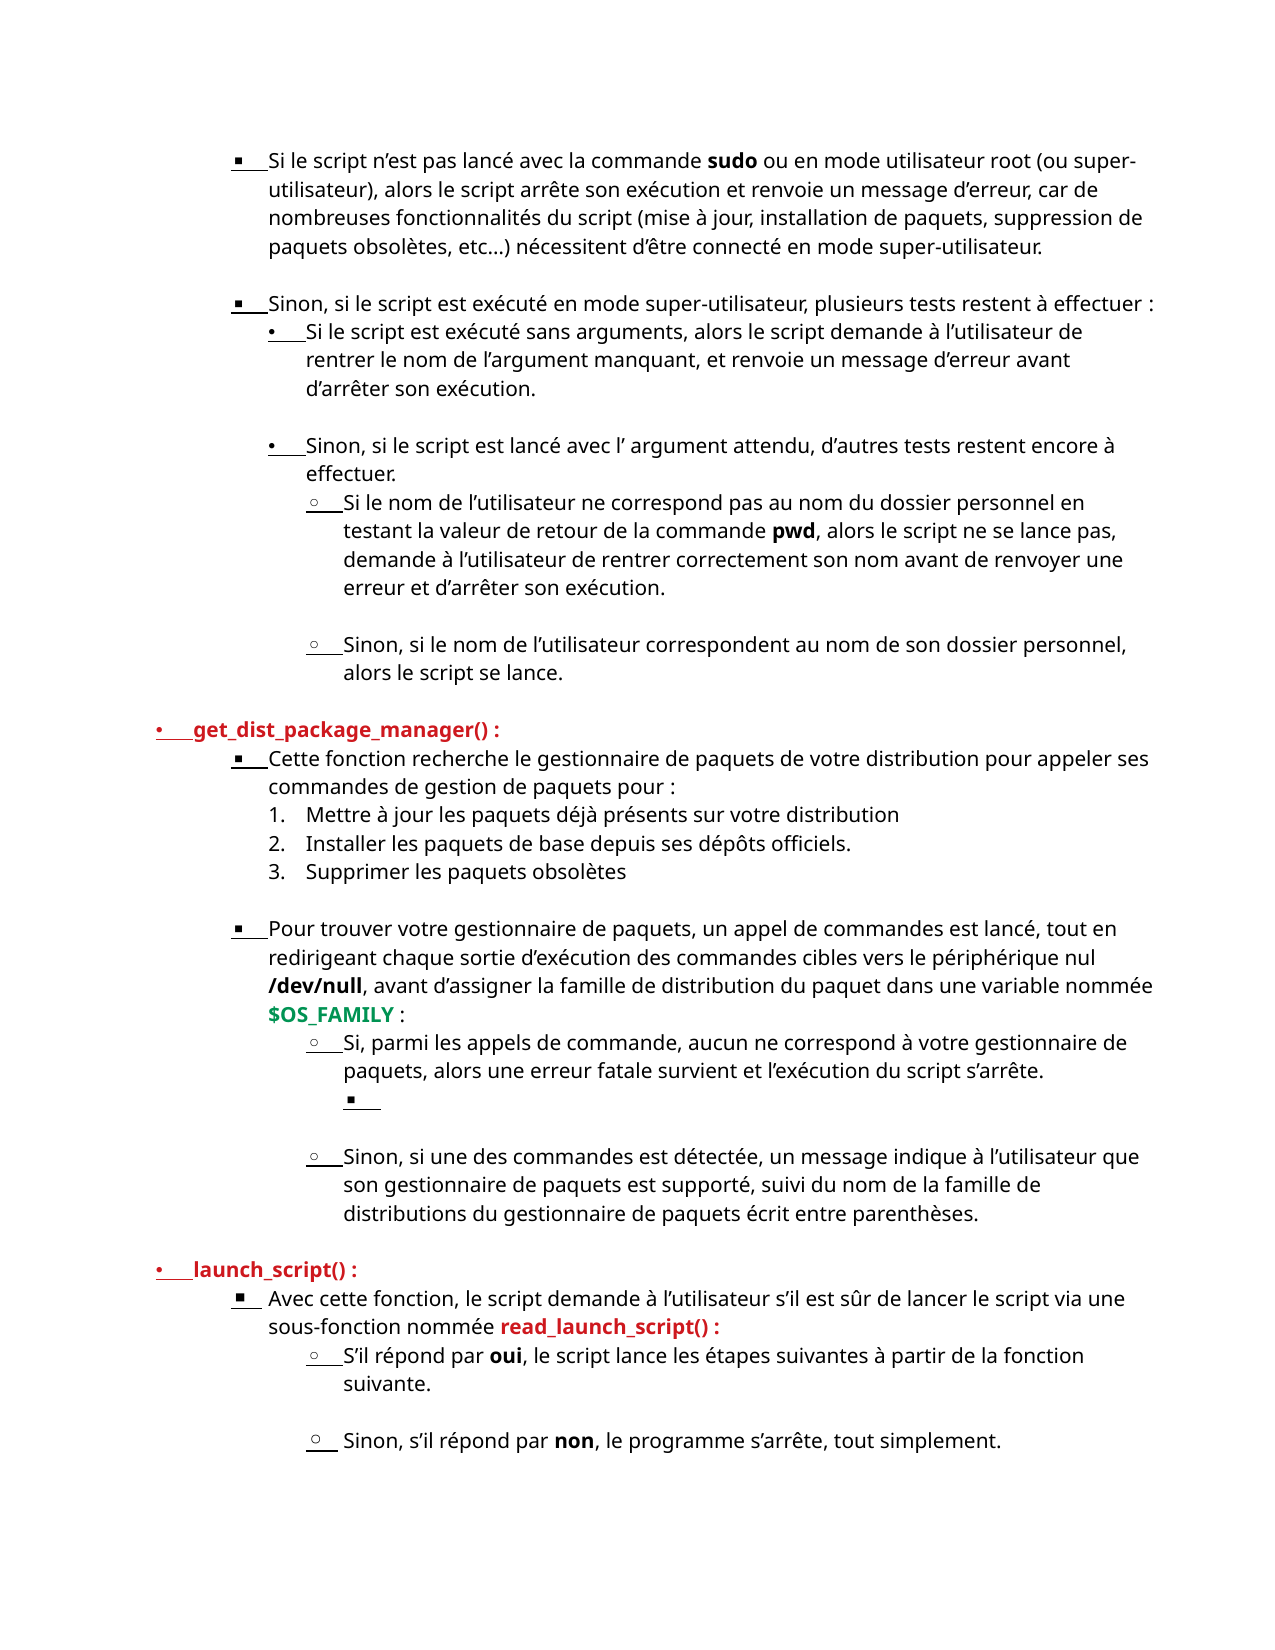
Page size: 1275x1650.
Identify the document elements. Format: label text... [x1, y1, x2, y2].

list Sinon, si le nom de l’utilisateur correspondent au nom de son dossier personnel, alors le script se lance. [306, 630, 1157, 687]
list Si, parmi les appels de commande, aucun ne correspond à votre gestionnaire de paquets, alors une erreur fatale survient et l’exécution du script s’arrête. [306, 1028, 1157, 1085]
list Sinon, si le script est exécuté en mode super-utilisateur, plusieurs tests restent à effectuer : [231, 289, 1157, 317]
list Pour trouver votre gestionnaire de paquets, un appel de commandes est lancé, tout en redirigeant chaque sortie d’exécution des commandes cibles vers le périphérique nul /dev/null, avant d’assigner la famille de distribution du paquet dans une variable nommée $OS_FAMILY : [231, 914, 1157, 1028]
list Si le script est exécuté sans arguments, alors le script demande à l’utilisateur de rentrer le nom de l’argument manquant, et renvoie un message d’erreur avant d’arrêter son exécution. [268, 317, 1157, 402]
list Installer les paquets de base depuis ses dépôts officiels. [268, 829, 1157, 857]
list get_dist_package_manager() : [156, 715, 1157, 744]
list Sinon, s’il répond par non, le programme s’arrête, tout simplement. [306, 1426, 1157, 1455]
list Si le nom de l’utilisateur ne correspond pas au nom du dossier personnel en testant la valeur de retour de la commande pwd, alors le script ne se lance pas, demande à l’utilisateur de rentrer correctement son nom avant de renvoyer une erreur et d’arrêter son exécution. [306, 488, 1157, 602]
list Supprimer les paquets obsolètes [268, 857, 1157, 886]
list Mettre à jour les paquets déjà présents sur votre distribution [268, 801, 1157, 829]
list Si le script n’est pas lancé avec la commande sudo ou en mode utilisateur root (ou super-utilisateur), alors le script arrête son exécution et renvoie un message d’erreur, car de nombreuses fonctionnalités du script (mise à jour, installation de paquets, suppression de paquets obsolètes, etc…) nécessitent d’être connecté en mode super-utilisateur. [231, 147, 1157, 260]
list Sinon, si une des commandes est détectée, un message indique à l’utilisateur que son gestionnaire de paquets est supporté, suivi du nom de la famille de distributions du gestionnaire de paquets écrit entre parenthèses. [306, 1142, 1157, 1227]
list Avec cette fonction, le script demande à l’utilisateur s’il est sûr de lancer le script via une sous-fonction nommée read_launch_script() : [231, 1284, 1157, 1341]
list Cette fonction recherche le gestionnaire de paquets de votre distribution pour appeler ses commandes de gestion de paquets pour : [231, 744, 1157, 801]
list Sinon, si le script est lancé avec l’ argument attendu, d’autres tests restent encore à effectuer. [268, 431, 1157, 488]
list S’il répond par oui, le script lance les étapes suivantes à partir de la fonction suivante. [306, 1341, 1157, 1398]
list launch_script() : [156, 1256, 1157, 1284]
